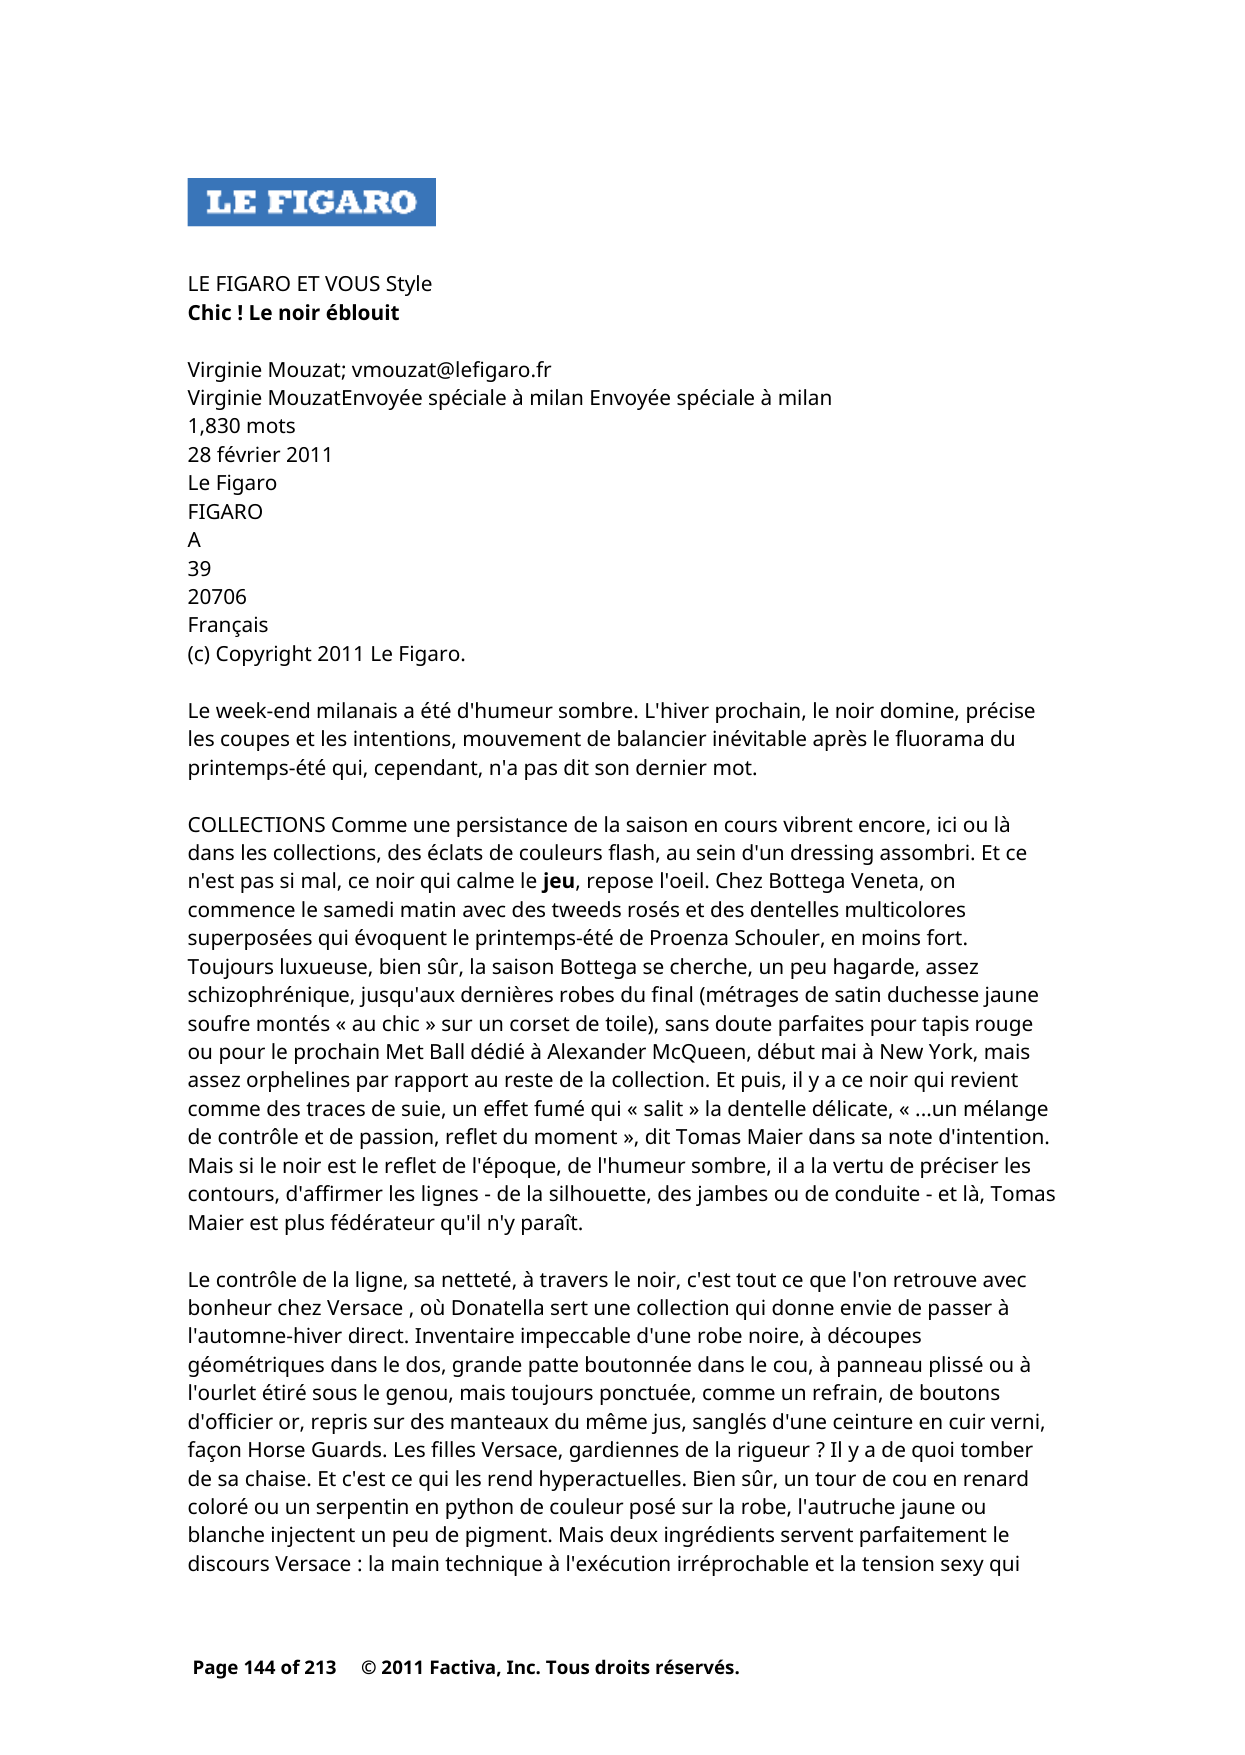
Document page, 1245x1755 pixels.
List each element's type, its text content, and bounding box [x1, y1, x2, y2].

text Virginie Mouzat; vmouzat@lefigaro.fr [187, 355, 1057, 383]
text Le week-end milanais a été d'humeur sombre. L'hiver prochain, le noir domine, précise les coupes et les intentions, mouvement de balancier inévitable après le fluorama du printemps-été qui, cependant, n'a pas dit son dernier mot. [187, 696, 1057, 781]
text Virginie MouzatEnvoyée spéciale à milan Envoyée spéciale à milan [187, 383, 1057, 412]
text Le contrôle de la ligne, sa netteté, à travers le noir, c'est tout ce que l'on retrouve avec bonheur chez Versace , où Donatella sert une collection qui donne envie de passer à l'automne-hiver direct. Inventaire impeccable d'une robe noire, à découpes géométriques dans le dos, grande patte boutonnée dans le cou, à panneau plissé ou à l'ourlet étiré sous le genou, mais toujours ponctuée, comme un refrain, de boutons d'officier or, repris sur des manteaux du même jus, sanglés d'une ceinture en cuir verni, façon Horse Guards. Les filles Versace, gardiennes de la rigueur ? Il y a de quoi tomber de sa chaise. Et c'est ce qui les rend hyperactuelles. Bien sûr, un tour de cou en renard coloré ou un serpentin en python de couleur posé sur la robe, l'autruche jaune ou blanche injectent un peu de pigment. Mais deux ingrédients servent parfaitement le discours Versace : la main technique à l'exécution irréprochable et la tension sexy qui [187, 1265, 1057, 1577]
text FIGARO [187, 497, 1057, 525]
text Français [187, 611, 1057, 639]
text (c) Copyright 2011 Le Figaro. [187, 639, 1057, 667]
text 20706 [187, 582, 1057, 611]
text Le Figaro [187, 468, 1057, 497]
text 39 [187, 554, 1057, 582]
text Chic ! Le noir éblouit [187, 298, 1057, 326]
text 28 février 2011 [187, 440, 1057, 468]
text LE FIGARO ET VOUS Style [187, 269, 1057, 298]
text COLLECTIONS Comme une persistance de la saison en cours vibrent encore, ici ou là dans les collections, des éclats de couleurs flash, au sein d'un dressing assombri. Et ce n'est pas si mal, ce noir qui calme le jeu, repose l'oeil. Chez Bottega Veneta, on commence le samedi matin avec des tweeds rosés et des dentelles multicolores superposées qui évoquent le printemps-été de Proenza Schouler, en moins fort. Toujours luxueuse, bien sûr, la saison Bottega se cherche, un peu hagarde, assez schizophrénique, jusqu'aux dernières robes du final (métrages de satin duchesse jaune soufre montés « au chic » sur un corset de toile), sans doute parfaites pour tapis rouge ou pour le prochain Met Ball dédié à Alexander McQueen, début mai à New York, mais assez orphelines par rapport au reste de la collection. Et puis, il y a ce noir qui revient comme des traces de suie, un effet fumé qui « salit » la dentelle délicate, « ...un mélange de contrôle et de passion, reflet du moment », dit Tomas Maier dans sa note d'intention. Mais si le noir est le reflet de l'époque, de l'humeur sombre, il a la vertu de préciser les contours, d'affirmer les lignes - de la silhouette, des jambes ou de conduite - et là, Tomas Maier est plus fédérateur qu'il n'y paraît. [187, 810, 1057, 1236]
picture [187, 178, 436, 241]
text A [187, 525, 1057, 554]
text 1,830 mots [187, 412, 1057, 440]
